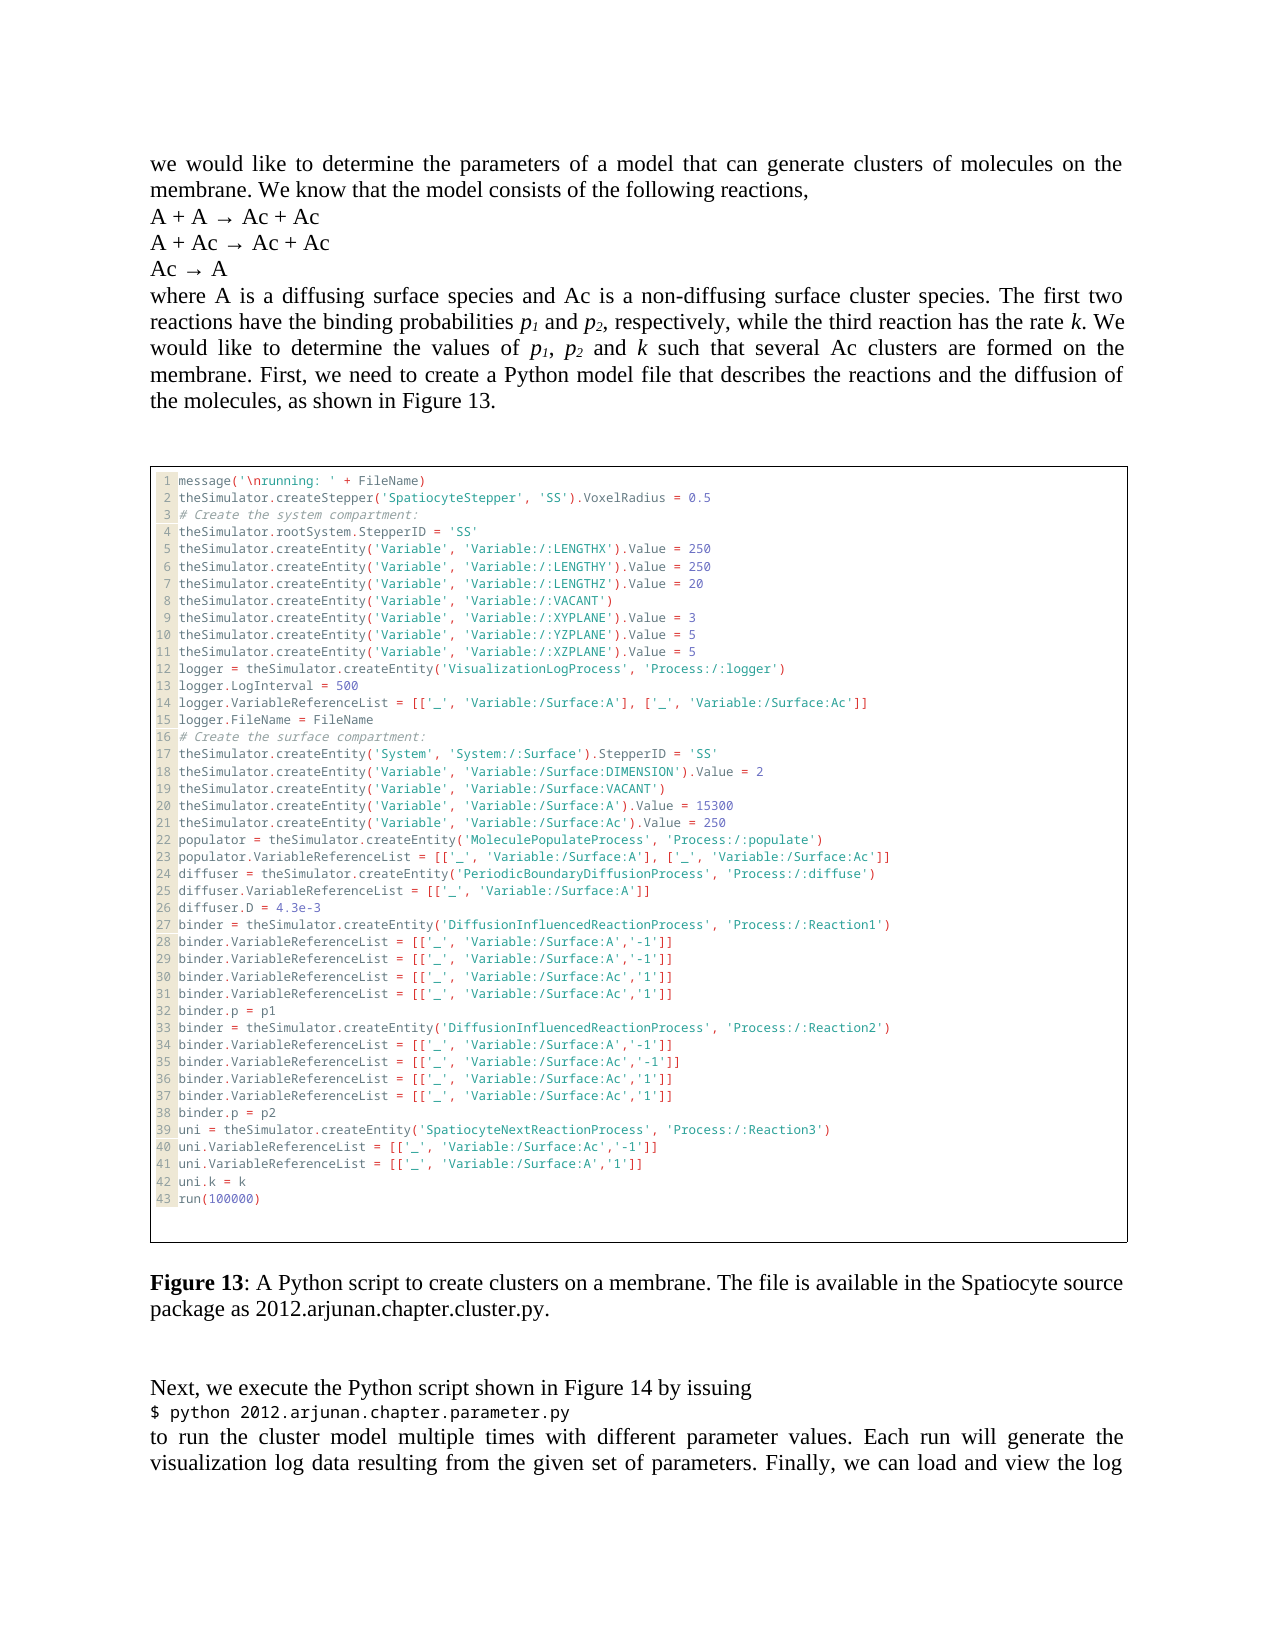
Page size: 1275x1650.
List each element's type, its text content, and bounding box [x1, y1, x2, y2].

text to run the cluster model multiple times with different parameter values. Each run will generate the visualization log data resulting from the given set of parameters. Finally, we can load and view the log [150, 1423, 1125, 1476]
table_header 1 message('\nrunning: ' + FileName) 2 theSimulator.createStepper('SpatiocyteStepper', 'SS').VoxelRadius = 0.5 3 # Create the system compartment: 4 theSimulator.rootSystem.StepperID = 'SS' 5 theSimulator.createEntity('Variable', 'Variable:/:LENGTHX').Value = 250 6 theSimulator.createEntity('Variable', 'Variable:/:LENGTHY').Value = 250 7 theSimulator.createEntity('Variable', 'Variable:/:LENGTHZ').Value = 20 8 theSimulator.createEntity('Variable', 'Variable:/:VACANT') 9 theSimulator.createEntity('Variable', 'Variable:/:XYPLANE').Value = 3 10 theSimulator.createEntity('Variable', 'Variable:/:YZPLANE').Value = 5 11 theSimulator.createEntity('Variable', 'Variable:/:XZPLANE').Value = 5 12 logger = theSimulator.createEntity('VisualizationLogProcess', 'Process:/:logger') 13 logger.LogInterval = 500 14 logger.VariableReferenceList = [['_', 'Variable:/Surface:A'], ['_', 'Variable:/Surface:Ac']] 15 logger.FileName = FileName 16 # Create the surface compartment: 17 theSimulator.createEntity('System', 'System:/:Surface').StepperID = 'SS' 18 theSimulator.createEntity('Variable', 'Variable:/Surface:DIMENSION').Value = 2 19 theSimulator.createEntity('Variable', 'Variable:/Surface:VACANT') 20 theSimulator.createEntity('Variable', 'Variable:/Surface:A').Value = 15300 21 theSimulator.createEntity('Variable', 'Variable:/Surface:Ac').Value = 250 22 populator = theSimulator.createEntity('MoleculePopulateProcess', 'Process:/:populate') 23 populator.VariableReferenceList = [['_', 'Variable:/Surface:A'], ['_', 'Variable:/Surface:Ac']] 24 diffuser = theSimulator.createEntity('PeriodicBoundaryDiffusionProcess', 'Process:/:diffuse') 25 diffuser.VariableReferenceList = [['_', 'Variable:/Surface:A']] 26 diffuser.D = 4.3e-3 27 binder = theSimulator.createEntity('DiffusionInfluencedReactionProcess', 'Process:/:Reaction1') 28 binder.VariableReferenceList = [['_', 'Variable:/Surface:A','-1']] 29 binder.VariableReferenceList = [['_', 'Variable:/Surface:A','-1']] 30 binder.VariableReferenceList = [['_', 'Variable:/Surface:Ac','1']] 31 binder.VariableReferenceList = [['_', 'Variable:/Surface:Ac','1']] 32 binder.p = p1 33 binder = theSimulator.createEntity('DiffusionInfluencedReactionProcess', 'Process:/:Reaction2') 34 binder.VariableReferenceList = [['_', 'Variable:/Surface:A','-1']] 35 binder.VariableReferenceList = [['_', 'Variable:/Surface:Ac','-1']] 36 binder.VariableReferenceList = [['_', 'Variable:/Surface:Ac','1']] 37 binder.VariableReferenceList = [['_', 'Variable:/Surface:Ac','1']] 38 binder.p = p2 39 uni = theSimulator.createEntity('SpatiocyteNextReactionProcess', 'Process:/:Reaction3') 40 uni.VariableReferenceList = [['_', 'Variable:/Surface:Ac','-1']] 41 uni.VariableReferenceList = [['_', 'Variable:/Surface:A','1']] 42 uni.k = k 43 run(100000) [151, 467, 1127, 1242]
text Figure 13: A Python script to create clusters on a membrane. The file is available in the Spatiocyte source package as 2012.arjunan.chapter.cluster.py. [150, 1268, 1125, 1321]
text we would like to determine the parameters of a model that can generate clusters of molecules on the membrane. We know that the model consists of the following reactions, [150, 150, 1125, 203]
text where A is a diffusing surface species and Ac is a non-diffusing surface cluster species. The first two reactions have the binding probabilities p1 and p2, respectively, while the third reaction has the rate k. We would like to determine the values of p1, p2 and k such that several Ac clusters are formed on the membrane. First, we need to create a Python model file that describes the reactions and the diffusion of the molecules, as shown in Figure 13. [150, 282, 1125, 413]
text $ python 2012.arjunan.chapter.parameter.py [150, 1400, 1125, 1423]
text A + Ac → Ac + Ac [150, 229, 1125, 255]
text Next, we execute the Python script shown in Figure 14 by issuing [150, 1374, 1125, 1400]
text A + A → Ac + Ac [150, 203, 1125, 229]
text Ac → A [150, 255, 1125, 282]
